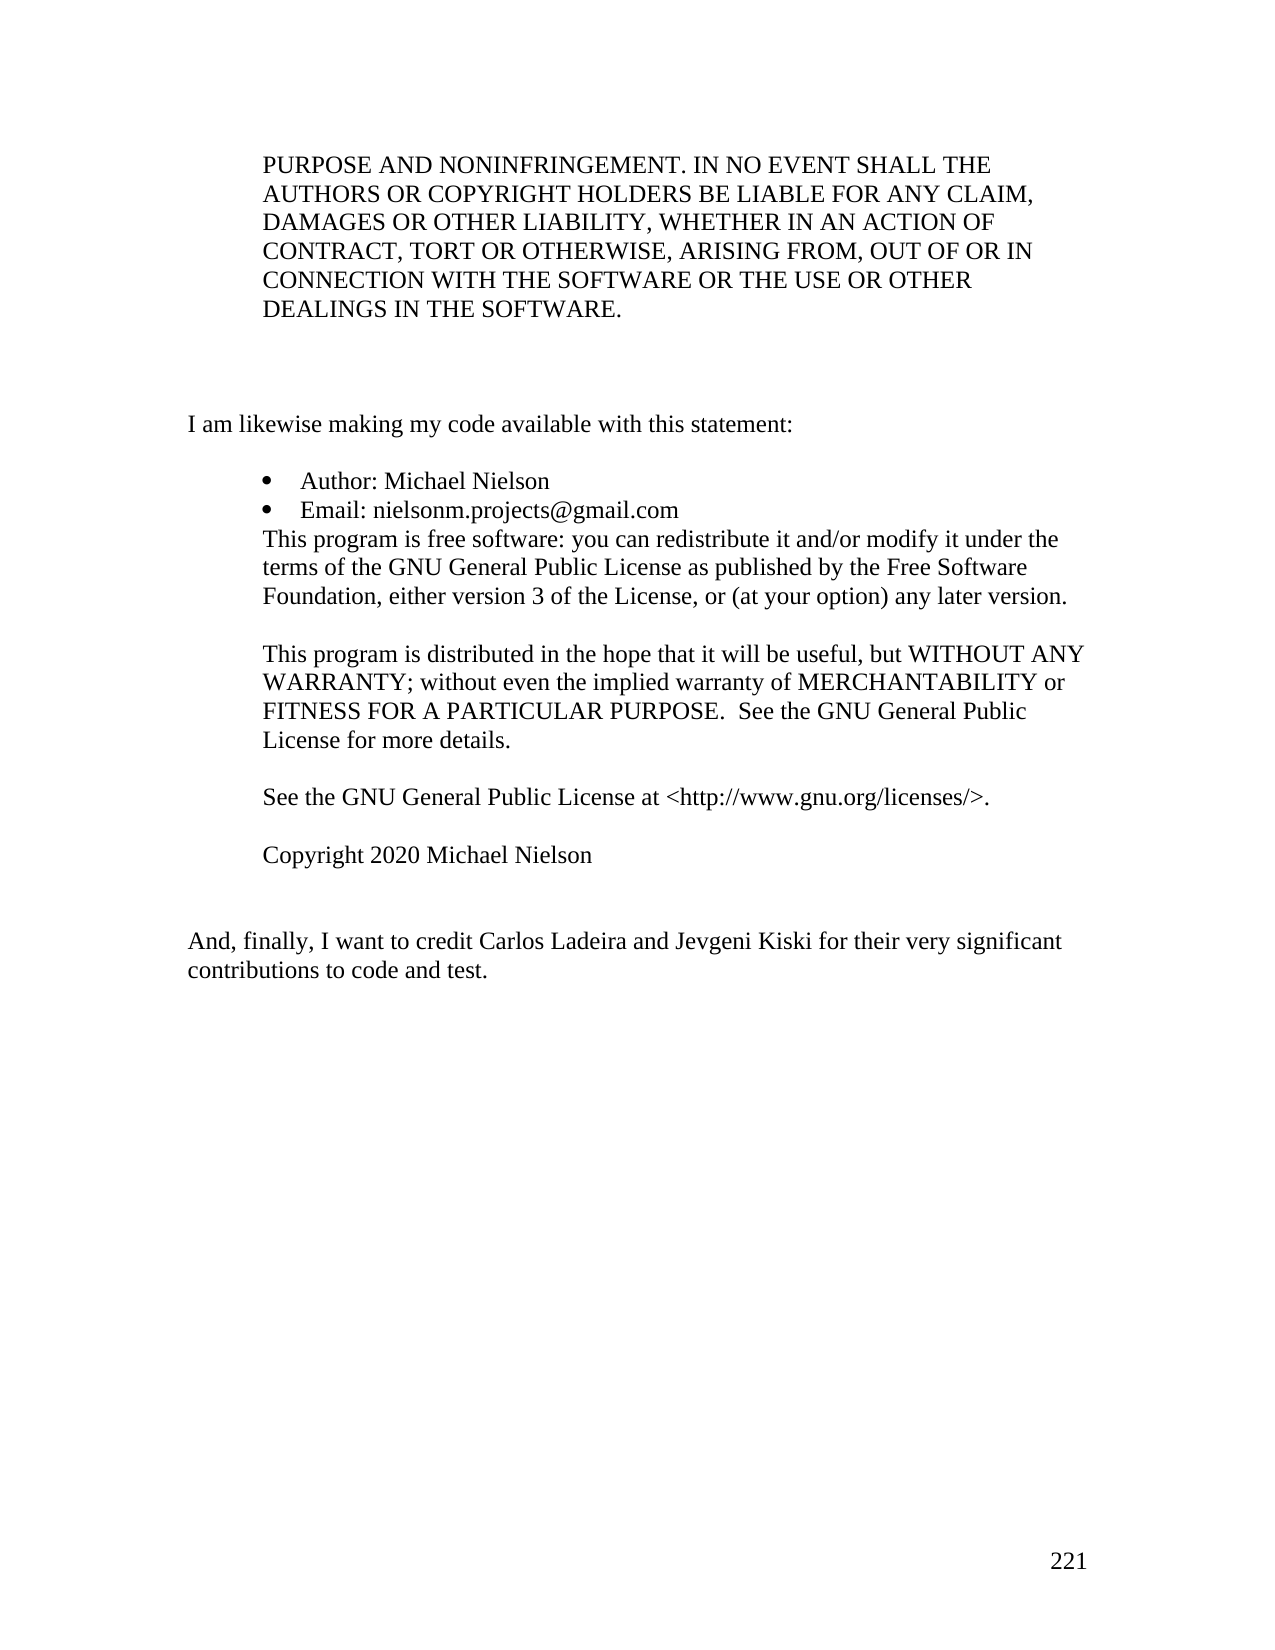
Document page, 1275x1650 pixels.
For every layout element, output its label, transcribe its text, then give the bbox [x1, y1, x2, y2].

text See the GNU General Public License at <http://www.gnu.org/licenses/>. [262, 782, 1087, 811]
text PURPOSE AND NONINFRINGEMENT. IN NO EVENT SHALL THE AUTHORS OR COPYRIGHT HOLDERS BE LIABLE FOR ANY CLAIM, DAMAGES OR OTHER LIABILITY, WHETHER IN AN ACTION OF CONTRACT, TORT OR OTHERWISE, ARISING FROM, OUT OF OR IN CONNECTION WITH THE SOFTWARE OR THE USE OR OTHER DEALINGS IN THE SOFTWARE. [262, 150, 1087, 322]
text And, finally, I want to credit Carlos Ladeira and Jevgeni Kiski for their very significant contributions to code and test. [187, 926, 1087, 984]
list Author: Michael Nielson [262, 466, 1087, 495]
text I am likewise making my code available with this statement: [187, 409, 1087, 437]
text Copyright 2020 Michael Nielson [262, 840, 1087, 869]
list Email: nielsonm.projects@gmail.com [262, 495, 1087, 524]
text This program is free software: you can redistribute it and/or modify it under the terms of the GNU General Public License as published by the Free Software Foundation, either version 3 of the License, or (at your option) any later version. [262, 524, 1087, 610]
text This program is distributed in the hope that it will be useful, but WITHOUT ANY WARRANTY; without even the implied warranty of MERCHANTABILITY or FITNESS FOR A PARTICULAR PURPOSE. See the GNU General Public License for more details. [262, 639, 1087, 754]
